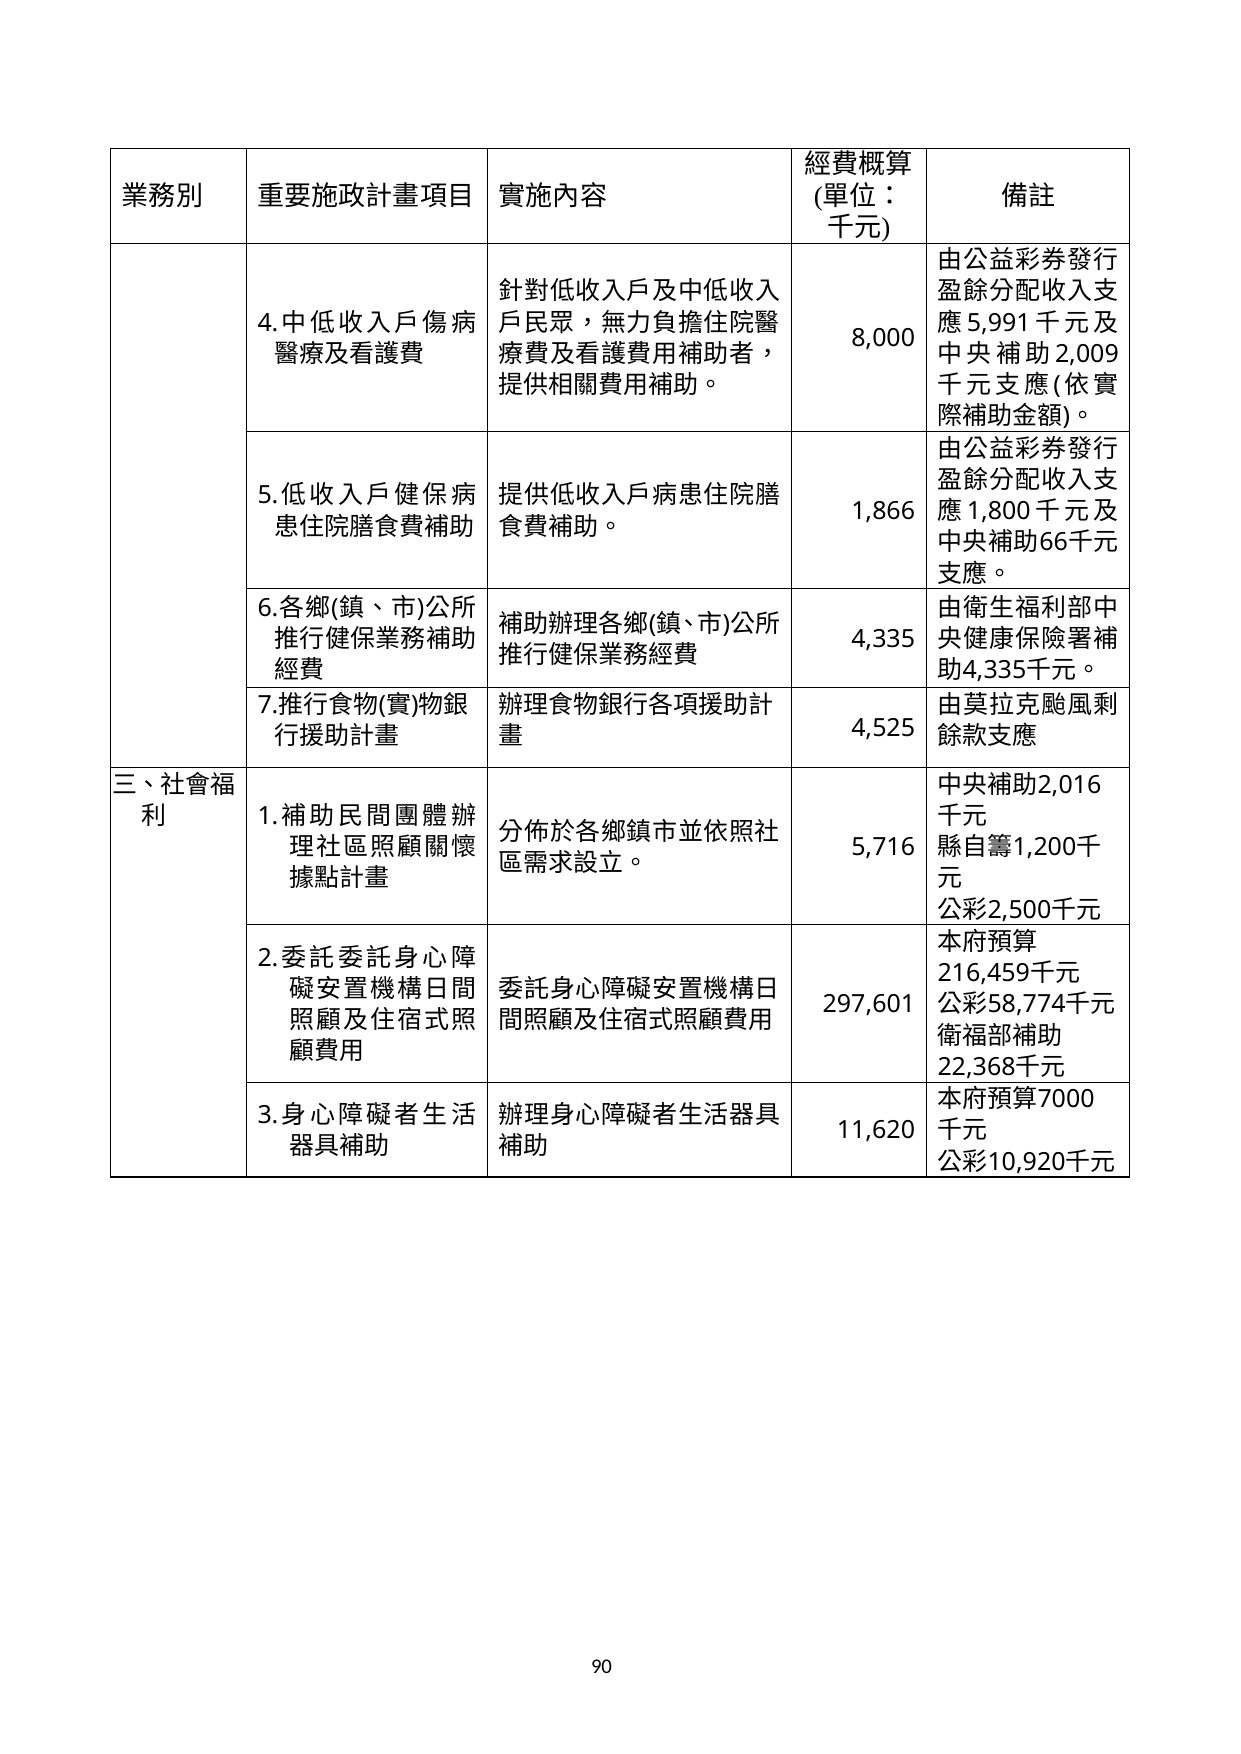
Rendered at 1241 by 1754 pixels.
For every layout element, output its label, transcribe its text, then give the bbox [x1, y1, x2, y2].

table_header 備註 [927, 149, 1129, 242]
table_cell 針對低收入戶及中低收入戶民眾，無力負擔住院醫療費及看護費用補助者，提供相關費用補助。 [488, 244, 791, 431]
table_header 經費概算(單位：千元) [792, 149, 926, 242]
table_cell 5,716 [792, 768, 926, 924]
table_cell 4.中低收入戶傷病醫療及看護費 [247, 244, 487, 431]
table_cell 本府預算216,459千元 公彩58,774千元 衛福部補助22,368千元 [927, 925, 1129, 1082]
table_header 重要施政計畫項目 [247, 149, 487, 242]
table_cell 辦理身心障礙者生活器具補助 [488, 1083, 791, 1176]
table_cell 三、社會福利 [111, 768, 246, 1176]
table_header 業務別 [111, 149, 246, 242]
table_cell 4,525 [792, 688, 926, 767]
table_cell 1.補助民間團體辦理社區照顧關懷據點計畫 [247, 768, 487, 924]
table_cell 由公益彩券發行盈餘分配收入支應5,991千元及中央補助2,009千元支應(依實際補助金額)。 [927, 244, 1129, 431]
table_cell 6.各鄉(鎮、市)公所推行健保業務補助經費 [247, 589, 487, 687]
table_cell [111, 244, 246, 767]
table_cell 7.推行食物(實)物銀行援助計畫 [247, 688, 487, 767]
table_cell 4,335 [792, 589, 926, 687]
table_cell 由莫拉克颱風剩餘款支應 [927, 688, 1129, 767]
table_cell 5.低收入戶健保病患住院膳食費補助 [247, 432, 487, 588]
table_header 實施內容 [488, 149, 791, 242]
table_cell 中央補助2,016千元 縣自籌1,200千元 公彩2,500千元 [927, 768, 1129, 924]
table_cell 297,601 [792, 925, 926, 1082]
table_cell 本府預算7000千元 公彩10,920千元 [927, 1083, 1129, 1176]
table_cell 由衛生福利部中央健康保險署補助4,335千元。 [927, 589, 1129, 687]
table_cell 由公益彩券發行盈餘分配收入支應1,800千元及中央補助66千元支應。 [927, 432, 1129, 588]
table_cell 2.委託委託身心障礙安置機構日間照顧及住宿式照顧費用 [247, 925, 487, 1082]
table_cell 補助辦理各鄉(鎮、市)公所推行健保業務經費 [488, 589, 791, 687]
table_cell 3.身心障礙者生活器具補助 [247, 1083, 487, 1176]
table_cell 1,866 [792, 432, 926, 588]
table_cell 分佈於各鄉鎮市並依照社區需求設立。 [488, 768, 791, 924]
table_cell 8,000 [792, 244, 926, 431]
table_cell 提供低收入戶病患住院膳食費補助。 [488, 432, 791, 588]
table_cell 11,620 [792, 1083, 926, 1176]
table_cell 辦理食物銀行各項援助計畫 [488, 688, 791, 767]
table_cell 委託身心障礙安置機構日間照顧及住宿式照顧費用 [488, 925, 791, 1082]
